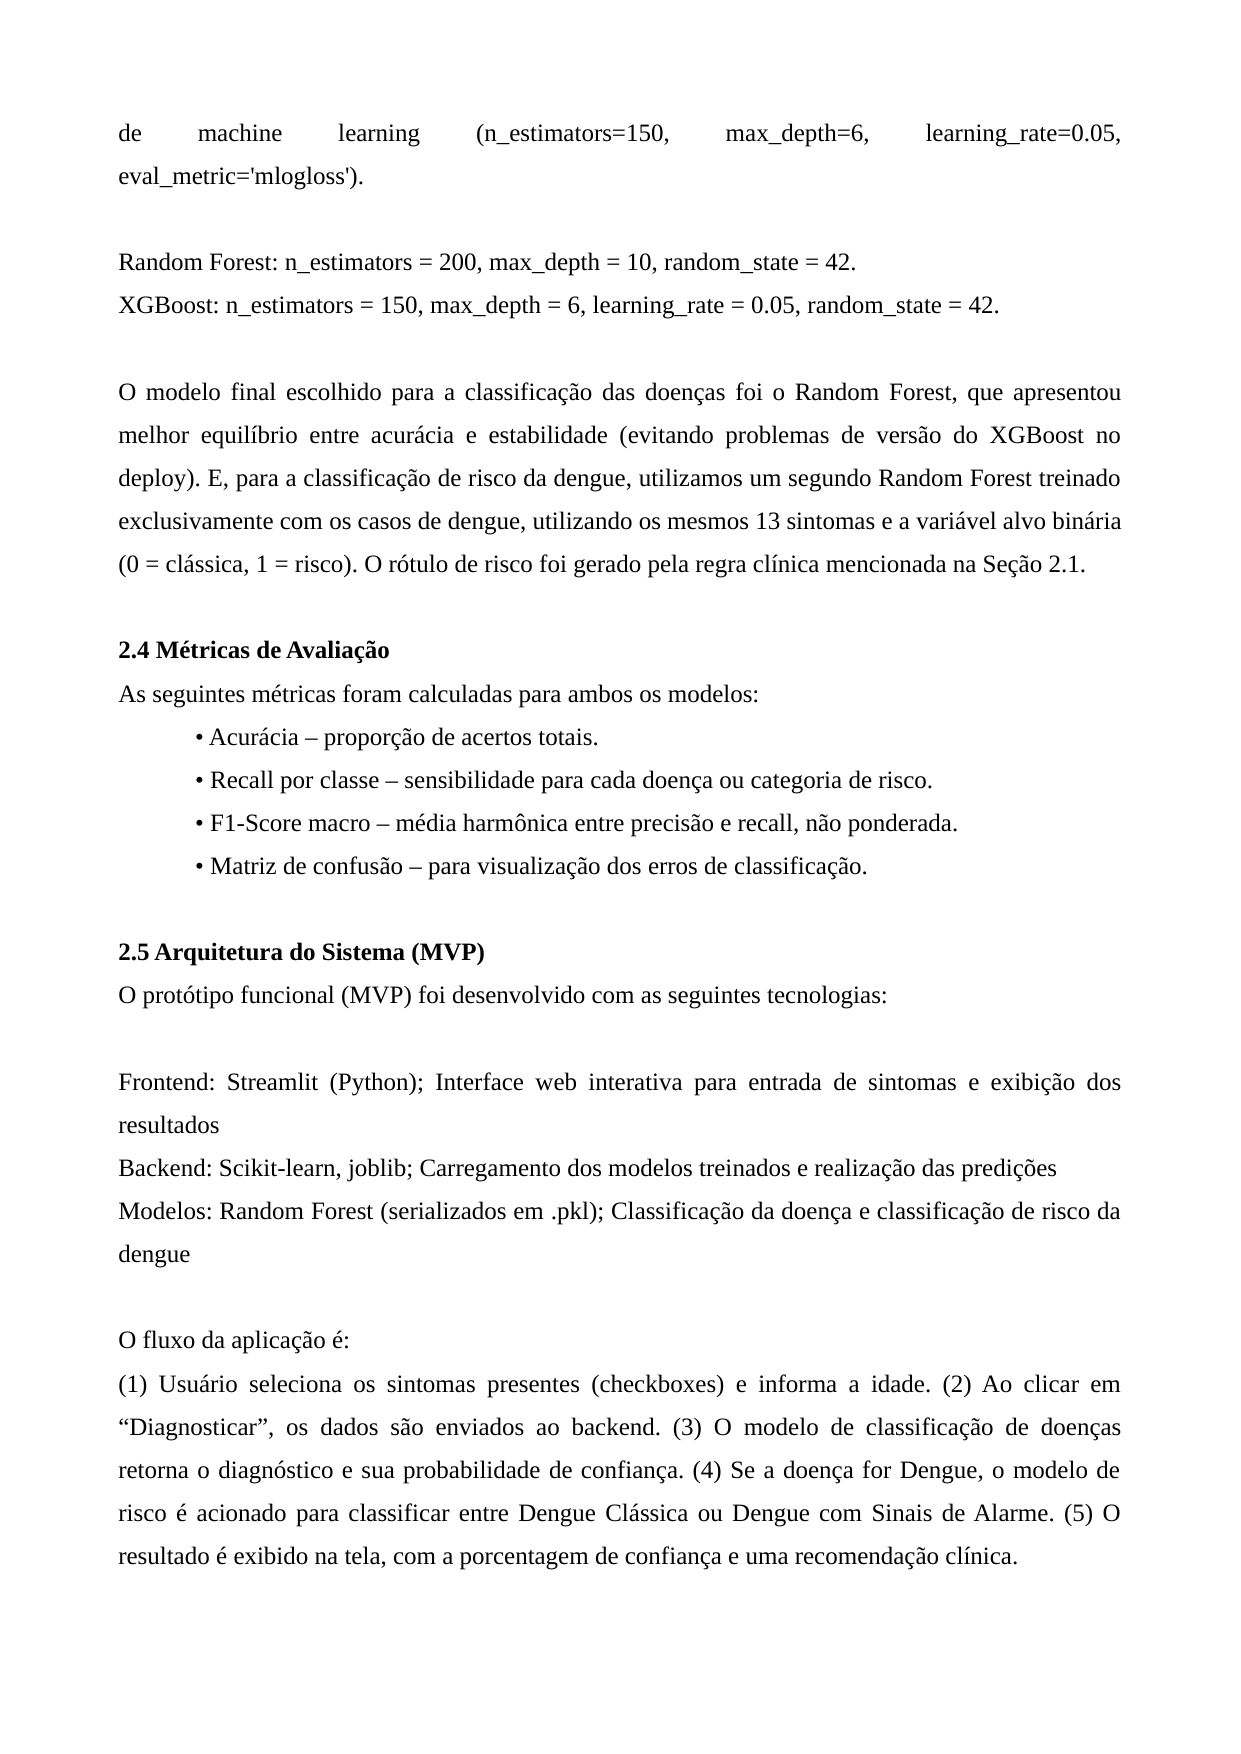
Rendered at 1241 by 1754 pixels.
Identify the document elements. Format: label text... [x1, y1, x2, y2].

text As seguintes métricas foram calculadas para ambos os modelos: [118, 679, 1122, 707]
text • Matriz de confusão – para visualização dos erros de classificação. [195, 851, 1122, 880]
text • Recall por classe – sensibilidade para cada doença ou categoria de risco. [195, 765, 1122, 794]
text (1) Usuário seleciona os sintomas presentes (checkboxes) e informa a idade. (2) Ao clicar em “Diagnosticar”, os dados são enviados ao backend. (3) O modelo de classificação de doenças retorna o diagnóstico e sua probabilidade de confiança. (4) Se a doença for Dengue, o modelo de risco é acionado para classificar entre Dengue Clássica ou Dengue com Sinais de Alarme. (5) O resultado é exibido na tela, com a porcentagem de confiança e uma recomendação clínica. [118, 1369, 1122, 1570]
text O protótipo funcional (MVP) foi desenvolvido com as seguintes tecnologias: [118, 981, 1122, 1009]
text Frontend: Streamlit (Python); Interface web interativa para entrada de sintomas e exibição dos resultados [118, 1067, 1122, 1139]
text Modelos: Random Forest (serializados em .pkl); Classificação da doença e classificação de risco da dengue [118, 1196, 1122, 1268]
text Random Forest: n_estimators = 200, max_depth = 10, random_state = 42. [118, 247, 1122, 276]
text XGBoost: n_estimators = 150, max_depth = 6, learning_rate = 0.05, random_state = 42. [118, 291, 1122, 319]
text • Acurácia – proporção de acertos totais. [195, 722, 1122, 751]
text O modelo final escolhido para a classificação das doenças foi o Random Forest, que apresentou melhor equilíbrio entre acurácia e estabilidade (evitando problemas de versão do XGBoost no deploy). E, para a classificação de risco da dengue, utilizamos um segundo Random Forest treinado exclusivamente com os casos de dengue, utilizando os mesmos 13 sintomas e a variável alvo binária (0 = clássica, 1 = risco). O rótulo de risco foi gerado pela regra clínica mencionada na Seção 2.1. [118, 377, 1122, 578]
text 2.4 Métricas de Avaliação [118, 636, 1122, 664]
text 2.5 Arquitetura do Sistema (MVP) [118, 937, 1122, 966]
text • F1‑Score macro – média harmônica entre precisão e recall, não ponderada. [195, 808, 1122, 837]
text de machine learning (n_estimators=150, max_depth=6, learning_rate=0.05, eval_metric='mlogloss'). [118, 118, 1122, 190]
text O fluxo da aplicação é: [118, 1326, 1122, 1354]
text Backend: Scikit‑learn, joblib; Carregamento dos modelos treinados e realização das predições [118, 1153, 1122, 1182]
